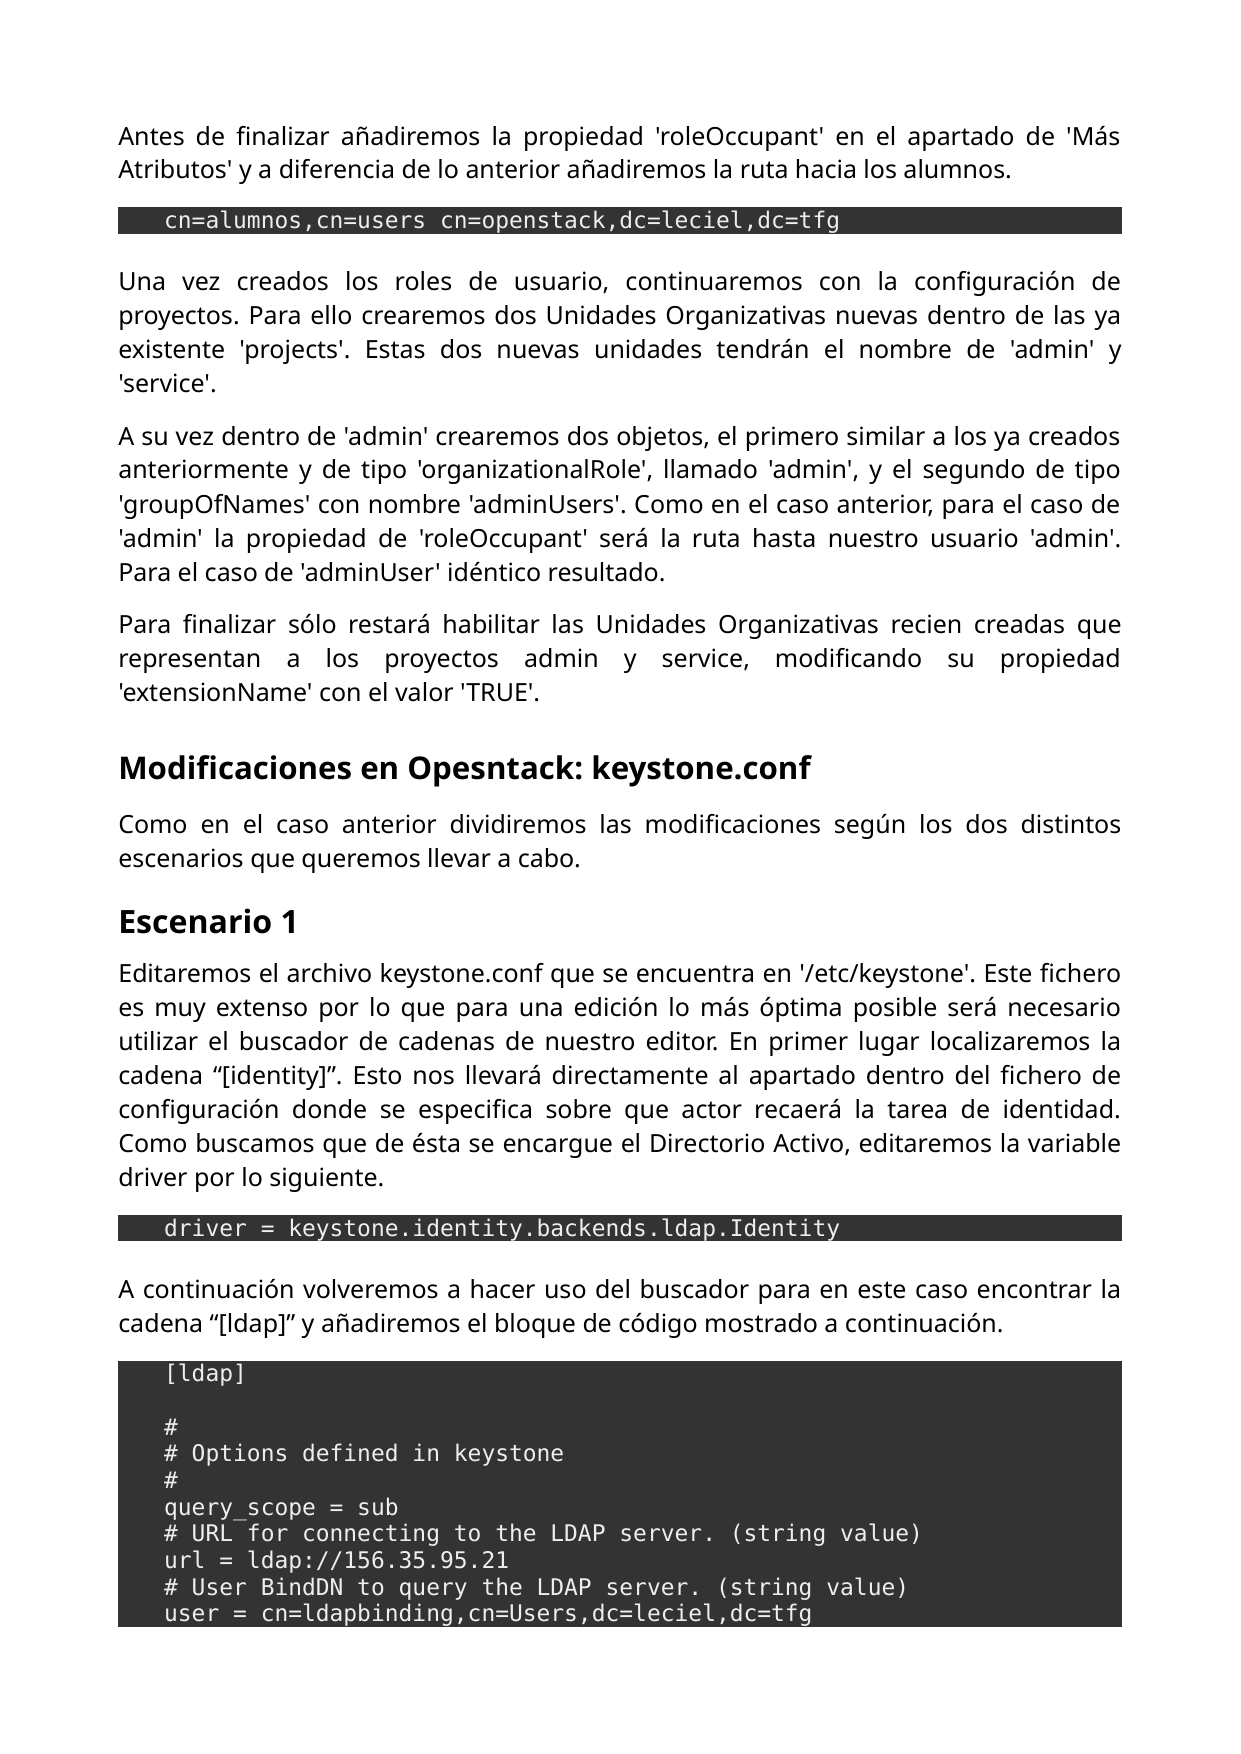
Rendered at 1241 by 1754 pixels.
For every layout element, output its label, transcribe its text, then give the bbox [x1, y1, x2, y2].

text Como en el caso anterior dividiremos las modificaciones según los dos distintos escenarios que queremos llevar a cabo. [118, 807, 1122, 875]
text # URL for connecting to the LDAP server. (string value) [118, 1521, 1122, 1547]
subtitle Escenario 1 [118, 899, 1122, 943]
subtitle Modificaciones en Opesntack: keystone.conf [118, 746, 1122, 788]
text cn=alumnos,cn=users cn=openstack,dc=leciel,dc=tfg [118, 207, 1122, 234]
text # User BindDN to query the LDAP server. (string value) [118, 1574, 1122, 1601]
text driver = keystone.identity.backends.ldap.Identity [118, 1215, 1122, 1241]
text user = cn=ldapbinding,cn=Users,dc=leciel,dc=tfg [118, 1601, 1122, 1627]
text Para finalizar sólo restará habilitar las Unidades Organizativas recien creadas que representan a los proyectos admin y service, modificando su propiedad 'extensionName' con el valor 'TRUE'. [118, 606, 1122, 709]
text # Options defined in keystone [118, 1441, 1122, 1467]
text A su vez dentro de 'admin' crearemos dos objetos, el primero similar a los ya creados anteriormente y de tipo 'organizationalRole', llamado 'admin', y el segundo de tipo 'groupOfNames' con nombre 'adminUsers'. Como en el caso anterior, para el caso de 'admin' la propiedad de 'roleOccupant' será la ruta hasta nuestro usuario 'admin'. Para el caso de 'adminUser' idéntico resultado. [118, 418, 1122, 588]
text Editaremos el archivo keystone.conf que se encuentra en '/etc/keystone'. Este fichero es muy extenso por lo que para una edición lo más óptima posible será necesario utilizar el buscador de cadenas de nuestro editor. En primer lugar localizaremos la cadena “[identity]”. Esto nos llevará directamente al apartado dentro del fichero de configuración donde se especifica sobre que actor recaerá la tarea de identidad. Como buscamos que de ésta se encargue el Directorio Activo, editaremos la variable driver por lo siguiente. [118, 955, 1122, 1194]
text A continuación volveremos a hacer uso del buscador para en este caso encontrar la cadena “[ldap]” y añadiremos el bloque de código mostrado a continuación. [118, 1271, 1122, 1339]
text Una vez creados los roles de usuario, continuaremos con la configuración de proyectos. Para ello crearemos dos Unidades Organizativas nuevas dentro de las ya existente 'projects'. Estas dos nuevas unidades tendrán el nombre de 'admin' y 'service'. [118, 264, 1122, 400]
text # [118, 1414, 1122, 1441]
text Antes de finalizar añadiremos la propiedad 'roleOccupant' en el apartado de 'Más Atributos' y a diferencia de lo anterior añadiremos la ruta hacia los alumnos. [118, 118, 1122, 186]
text query_scope = sub [118, 1494, 1122, 1521]
text url = ldap://156.35.95.21 [118, 1547, 1122, 1574]
text [ldap] [118, 1361, 1122, 1387]
text # [118, 1467, 1122, 1494]
